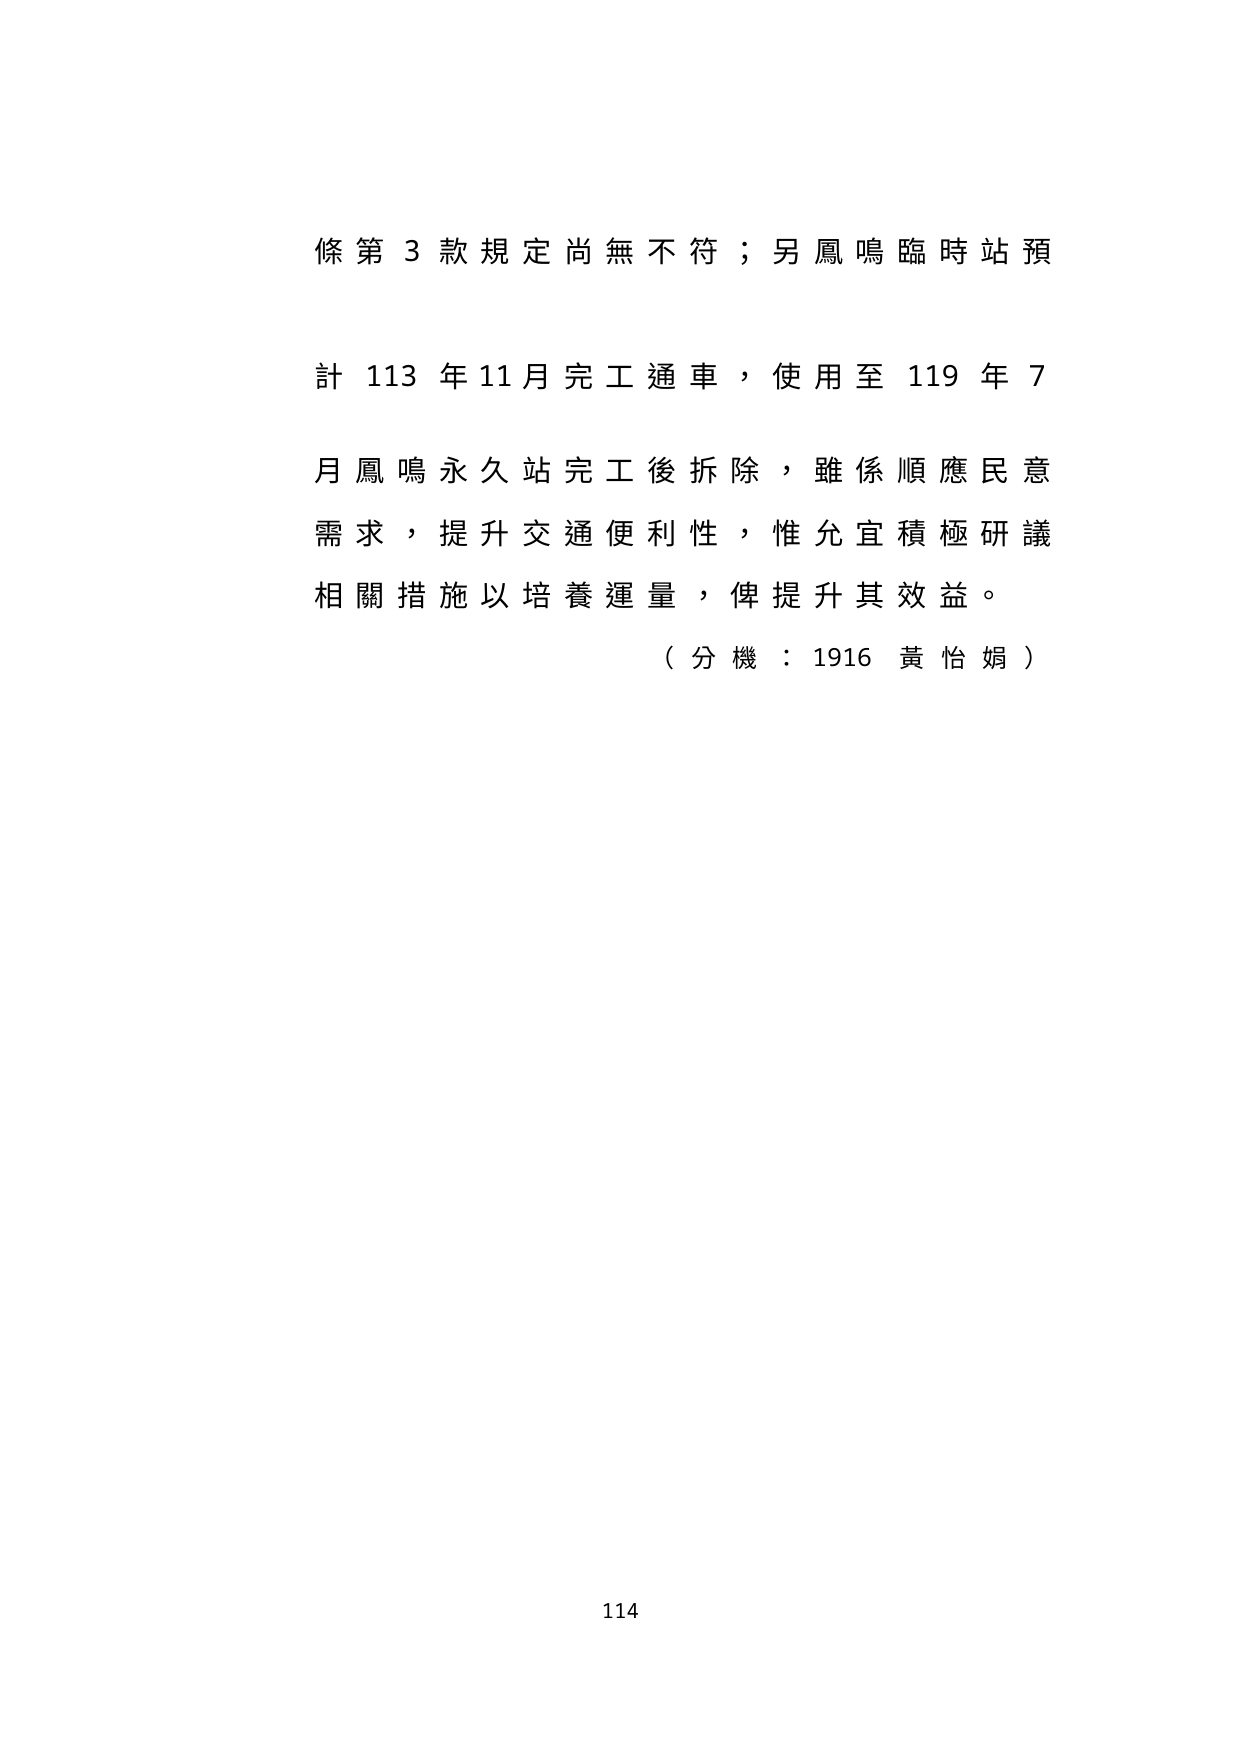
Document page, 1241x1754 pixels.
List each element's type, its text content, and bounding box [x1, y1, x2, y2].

text 條第3款規定尚無不符；另鳳鳴臨時站預計113年11月完工通車，使用至119年7月鳳鳴永久站完工後拆除，雖係順應民意需求，提升交通便利性，惟允宜積極研議相關措施以培養運量，俾提升其效益。 [242, 177, 1058, 615]
text （分機：1916 黃怡娟） [183, 615, 1058, 677]
